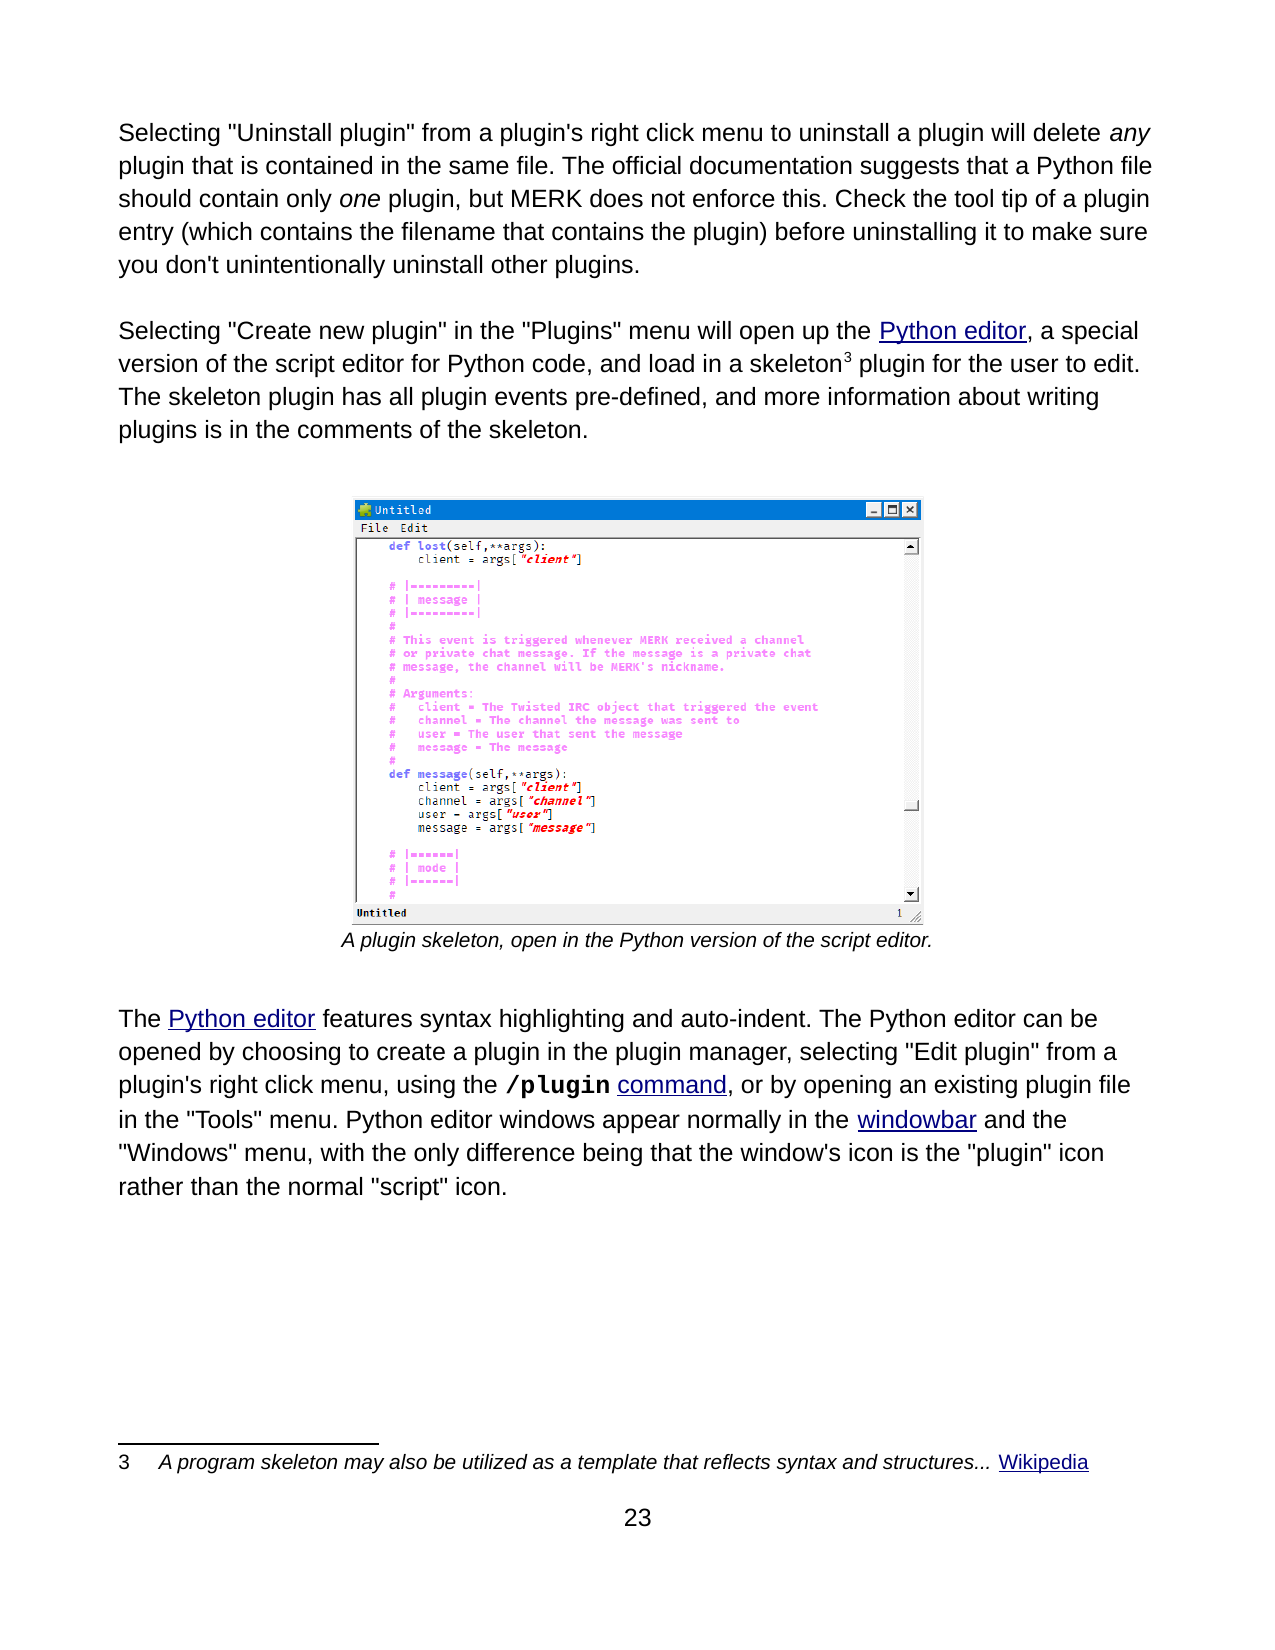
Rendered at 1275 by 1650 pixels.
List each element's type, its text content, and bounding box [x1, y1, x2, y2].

text Selecting "Uninstall plugin" from a plugin's right click menu to uninstall a plugin will delete any plugin that is contained in the same file. The official documentation suggests that a Python file should contain only one plugin, but MERK does not enforce this. Check the tool tip of a plugin entry (which contains the filename that contains the plugin) before uninstalling it to make sure you don't unintentionally uninstall other plugins. Selecting "Create new plugin" in the "Plugins" menu will open up the Python editor, a special version of the script editor for Python code, and load in a skeleton plugin for the user to edit. The skeleton plugin has all plugin events pre-defined, and more information about writing plugins is in the comments of the skeleton. [118, 118, 1157, 477]
picture [351, 496, 924, 925]
text The Python editor features syntax highlighting and auto-indent. The Python editor can be opened by choosing to create a plugin in the plugin manager, selecting "Edit plugin" from a plugin's right click menu, using the /plugin command, or by opening an existing plugin file in the "Tools" menu. Python editor windows appear normally in the windowbar and the "Windows" menu, with the only difference being that the window's icon is the "plugin" icon rather than the normal "script" icon. [118, 1004, 1157, 1200]
text A program skeleton may also be utilized as a template that reflects syntax and structures... Wikipedia [118, 1450, 1157, 1474]
text A plugin skeleton, open in the Python version of the script editor. [118, 925, 1157, 985]
